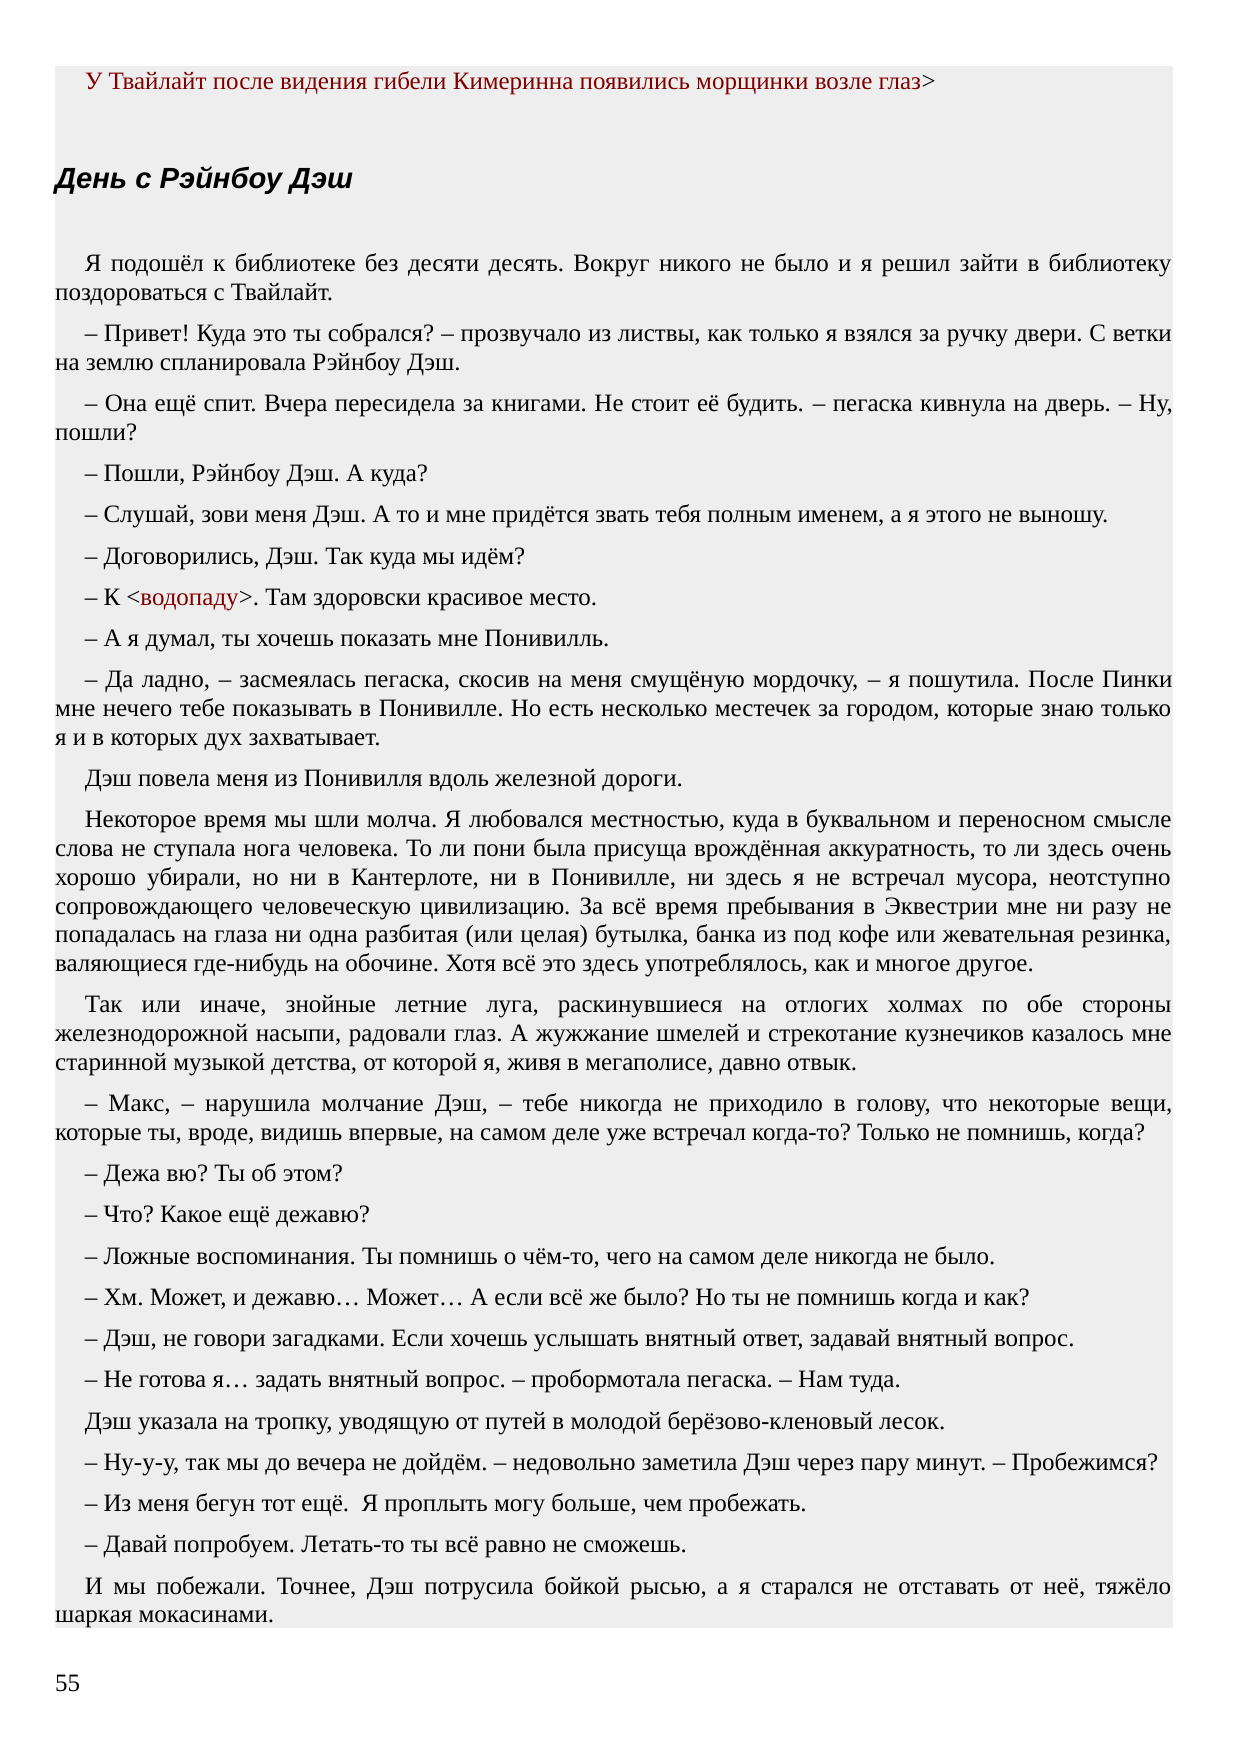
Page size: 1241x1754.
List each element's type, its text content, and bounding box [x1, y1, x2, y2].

text – Она ещё спит. Вчера пересидела за книгами. Не стоит её будить. – пегаска кивнула на дверь. – Ну, пошли? [55, 388, 1173, 446]
text – Что? Какое ещё дежавю? [55, 1199, 1173, 1228]
text – Не готова я… задать внятный вопрос. – пробормотала пегаска. – Нам туда. [55, 1364, 1173, 1393]
text – Ну-у-у, так мы до вечера не дойдём. – недовольно заметила Дэш через пару минут. – Пробежимся? [55, 1447, 1173, 1476]
text – Хм. Может, и дежавю… Может… А если всё же было? Но ты не помнишь когда и как? [55, 1282, 1173, 1311]
text – Пошли, Рэйнбоу Дэш. А куда? [55, 458, 1173, 487]
text Так или иначе, знойные летние луга, раскинувшиеся на отлогих холмах по обе стороны железнодорожной насыпи, радовали глаз. А жужжание шмелей и стрекотание кузнечиков казалось мне старинной музыкой детства, от которой я, живя в мегаполисе, давно отвык. [55, 989, 1173, 1076]
text – Слушай, зови меня Дэш. А то и мне придётся звать тебя полным именем, а я этого не выношу. [55, 499, 1173, 528]
text – Дежа вю? Ты об этом? [55, 1158, 1173, 1187]
text – К <водопаду>. Там здоровски красивое место. [55, 582, 1173, 611]
text – А я думал, ты хочешь показать мне Понивилль. [55, 623, 1173, 652]
text Я подошёл к библиотеке без десяти десять. Вокруг никого не было и я решил зайти в библиотеку поздороваться с Твайлайт. [55, 248, 1173, 306]
text – Из меня бегун тот ещё. Я проплыть могу больше, чем пробежать. [55, 1488, 1173, 1517]
text Дэш указала на тропку, уводящую от путей в молодой берёзово-кленовый лесок. [55, 1406, 1173, 1434]
text – Да ладно, – засмеялась пегаска, скосив на меня смущёную мордочку, – я пошутила. После Пинки мне нечего тебе показывать в Понивилле. Но есть несколько местечек за городом, которые знаю только я и в которых дух захватывает. [55, 664, 1173, 751]
text У Твайлайт после видения гибели Кимеринна появились морщинки возле глаз> [55, 66, 1173, 95]
subtitle День с Рэйнбоу Дэш [55, 161, 1173, 194]
text Некоторое время мы шли молча. Я любовался местностью, куда в буквальном и переносном смысле слова не ступала нога человека. То ли пони была присуща врождённая аккуратность, то ли здесь очень хорошо убирали, но ни в Кантерлоте, ни в Понивилле, ни здесь я не встречал мусора, неотступно сопровождающего человеческую цивилизацию. За всё время пребывания в Эквестрии мне ни разу не попадалась на глаза ни одна разбитая (или целая) бутылка, банка из под кофе или жевательная резинка, валяющиеся где-нибудь на обочине. Хотя всё это здесь употреблялось, как и многое другое. [55, 804, 1173, 977]
text – Договорились, Дэш. Так куда мы идём? [55, 541, 1173, 569]
text И мы побежали. Точнее, Дэш потрусила бойкой рысью, а я старался не отставать от неё, тяжёло шаркая мокасинами. [55, 1571, 1173, 1628]
text – Давай попробуем. Летать-то ты всё равно не сможешь. [55, 1529, 1173, 1558]
text – Дэш, не говори загадками. Если хочешь услышать внятный ответ, задавай внятный вопрос. [55, 1323, 1173, 1352]
text Дэш повела меня из Понивилля вдоль железной дороги. [55, 763, 1173, 792]
text – Привет! Куда это ты собрался? – прозвучало из листвы, как только я взялся за ручку двери. С ветки на землю спланировала Рэйнбоу Дэш. [55, 318, 1173, 376]
text – Макс, – нарушила молчание Дэш, – тебе никогда не приходило в голову, что некоторые вещи, которые ты, вроде, видишь впервые, на самом деле уже встречал когда-то? Только не помнишь, когда? [55, 1088, 1173, 1146]
text – Ложные воспоминания. Ты помнишь о чём-то, чего на самом деле никогда не было. [55, 1241, 1173, 1269]
